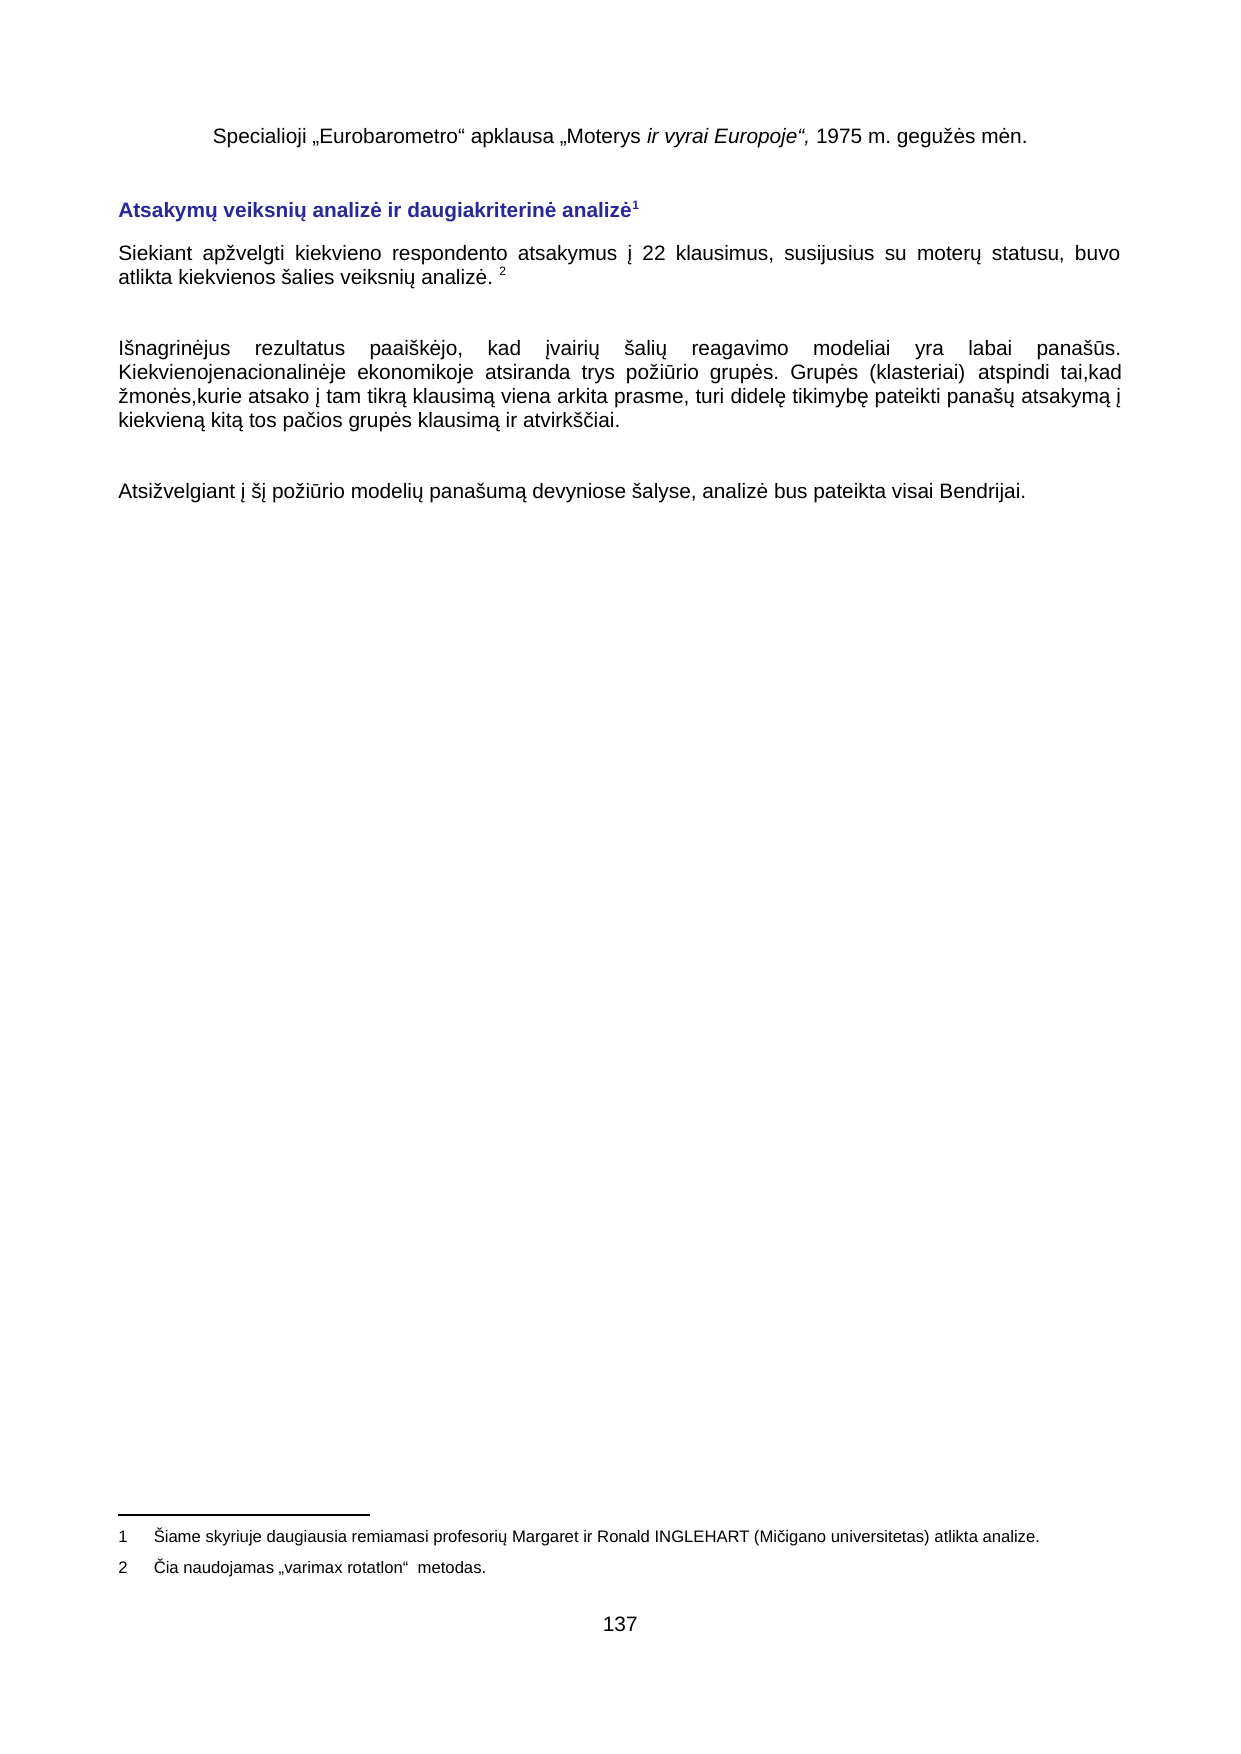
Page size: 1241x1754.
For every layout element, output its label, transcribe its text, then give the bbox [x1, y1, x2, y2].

text Siekiant apžvelgti kiekvieno respondento atsakymus į 22 klausimus, susijusius su moterų statusu, buvo atlikta kiekvienos šalies veiksnių analizė. [118, 241, 1122, 288]
text Čia naudojamas „varimax rotatlon“ metodas. [118, 1557, 1122, 1577]
text Išnagrinėjus rezultatus paaiškėjo, kad įvairių šalių reagavimo modeliai yra labai panašūs. Kiekvienojenacionalinėje ekonomikoje atsiranda trys požiūrio grupės. Grupės (klasteriai) atspindi tai,kad žmonės,kurie atsako į tam tikrą klausimą viena arkita prasme, turi didelę tikimybę pateikti panašų atsakymą į kiekvieną kitą tos pačios grupės klausimą ir atvirkščiai. [118, 336, 1122, 432]
subtitle Atsakymų veiksnių analizė ir daugiakriterinė analizė [118, 198, 1122, 222]
text Šiame skyriuje daugiausia remiamasi profesorių Margaret ir Ronald INGLEHART (Mičigano universitetas) atlikta analize. [118, 1527, 1122, 1546]
text Atsižvelgiant į šį požiūrio modelių panašumą devyniose šalyse, analizė bus pateikta visai Bendrijai. [118, 479, 1122, 503]
